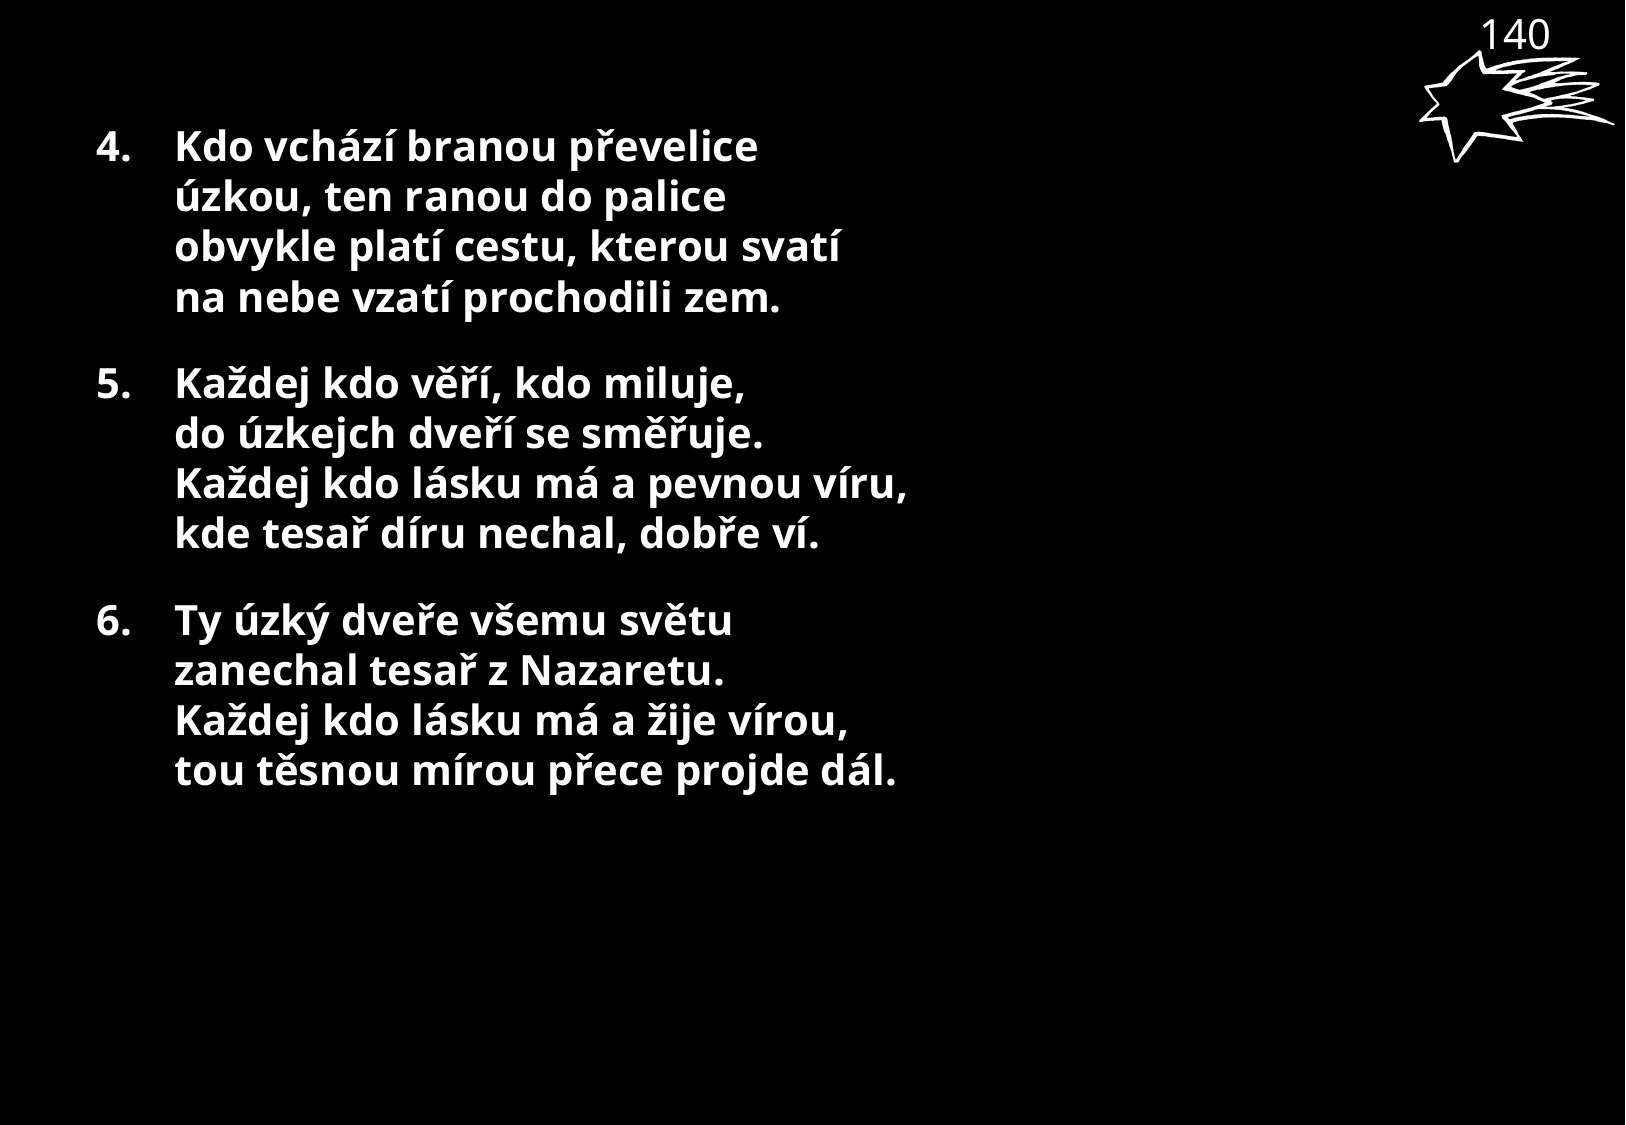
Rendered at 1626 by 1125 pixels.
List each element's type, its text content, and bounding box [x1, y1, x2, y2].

list 4. Kdo vchází branou převelice úzkou, ten ranou do palice obvykle platí cestu, kterou svatí na nebe vzatí prochodili zem. 5. Každej kdo věří, kdo miluje, do úzkejch dveří se směřuje. Každej kdo lásku má a pevnou víru, kde tesař díru nechal, dobře ví. 6. Ty úzký dveře všemu světu zanechal tesař z Nazaretu. Každej kdo lásku má a žije vírou, tou těsnou mírou přece projde dál. [81, 112, 1544, 1101]
text_box 140 [1405, 0, 1626, 66]
